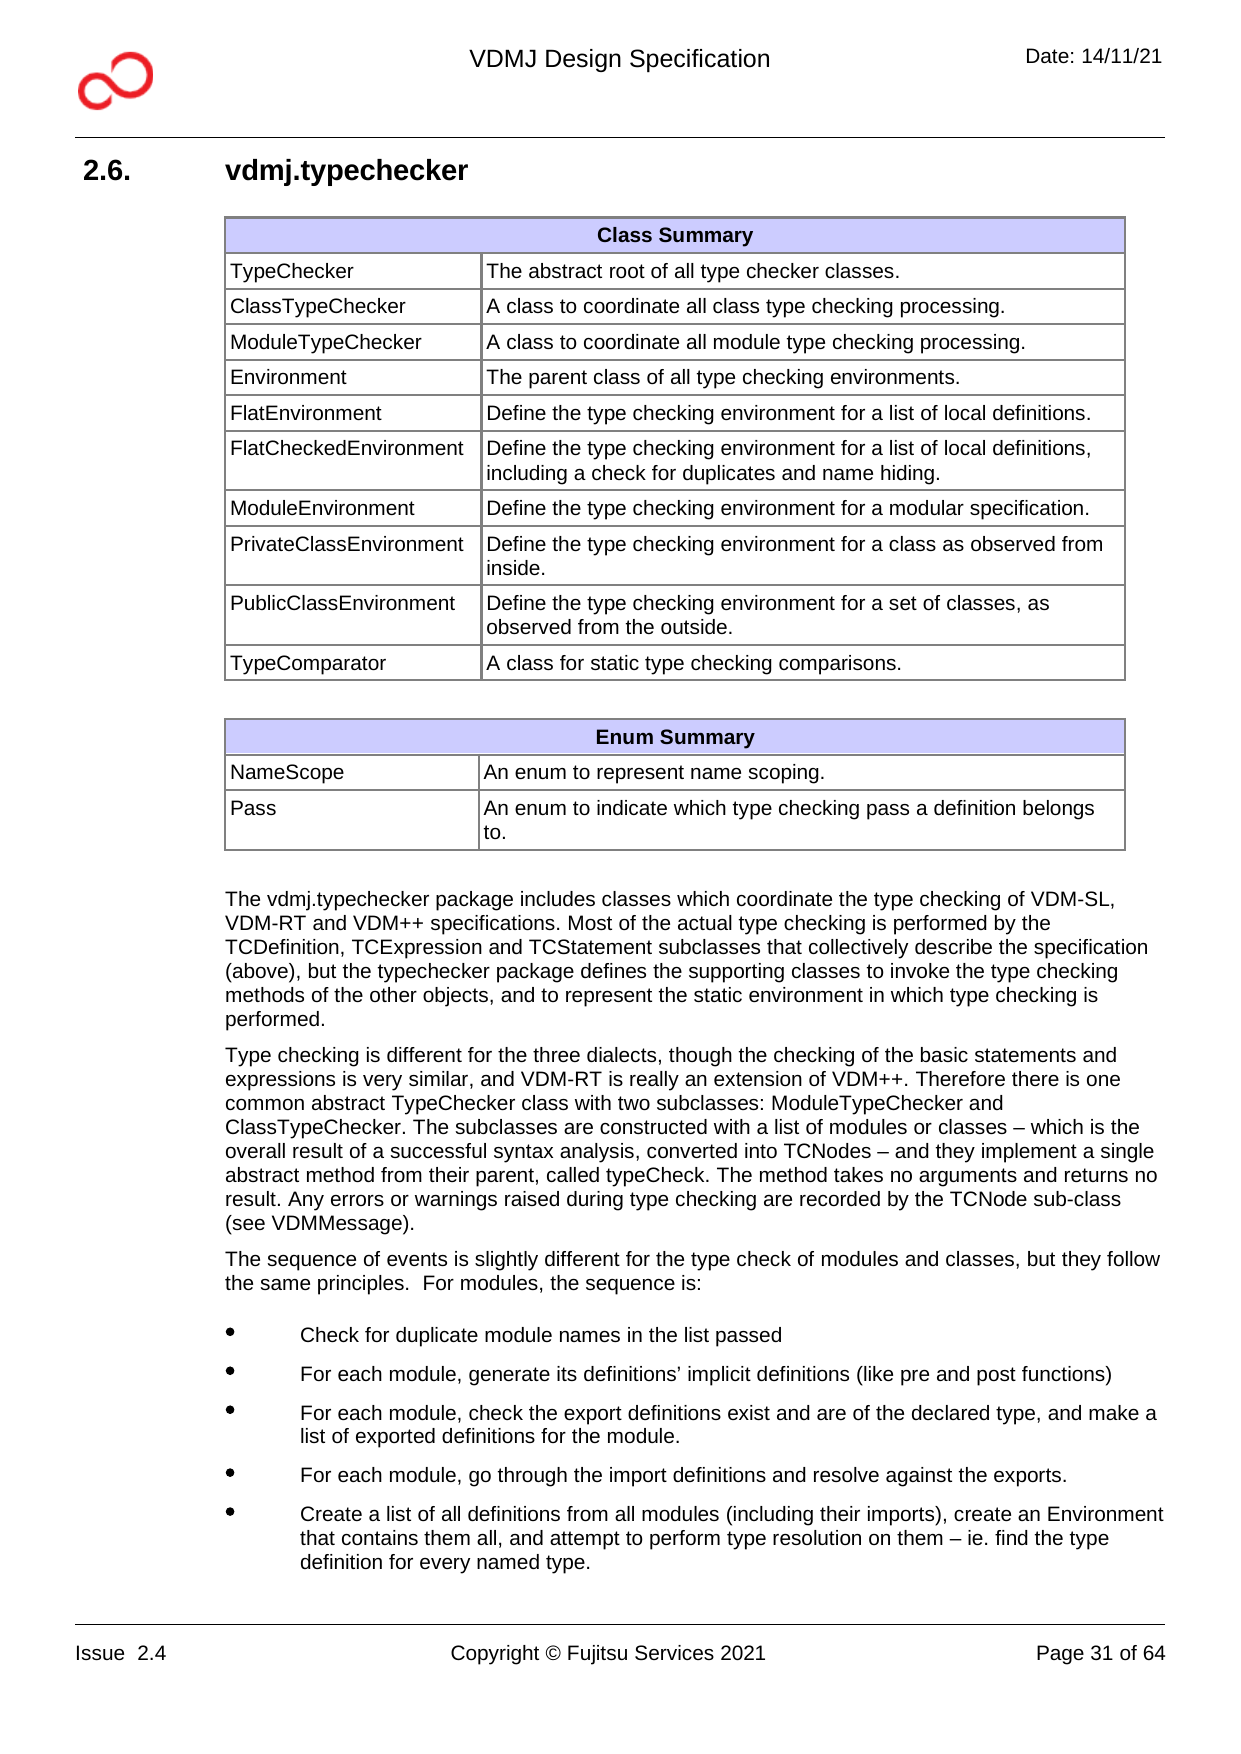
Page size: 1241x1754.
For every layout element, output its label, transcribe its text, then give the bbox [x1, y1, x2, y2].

table_cell FlatEnvironment [226, 396, 480, 429]
table_cell TypeComparator [226, 646, 480, 679]
table_cell ClassTypeChecker [226, 290, 480, 323]
list For each module, check the export definitions exist and are of the declared type, and make a list of exported definitions for the module. [225, 1401, 1165, 1449]
table_header Class Summary [226, 219, 1124, 252]
list Check for duplicate module names in the list passed [225, 1323, 1165, 1347]
list For each module, go through the import definitions and resolve against the exports. [225, 1464, 1165, 1488]
table_cell NameScope [226, 756, 478, 789]
table_header Enum Summary [226, 720, 1124, 753]
table_cell Define the type checking environment for a list of local definitions, including a check for duplicates and name hiding. [483, 432, 1124, 489]
table_cell A class to coordinate all module type checking processing. [483, 325, 1124, 358]
table_cell Define the type checking environment for a set of classes, as observed from the outside. [483, 586, 1124, 644]
table_cell PublicClassEnvironment [226, 586, 480, 644]
table_cell An enum to represent name scoping. [480, 756, 1124, 789]
table_cell Define the type checking environment for a list of local definitions. [483, 396, 1124, 429]
table_cell An enum to indicate which type checking pass a definition belongs to. [480, 791, 1124, 848]
table_cell TypeChecker [226, 254, 480, 287]
text The vdmj.typechecker package includes classes which coordinate the type checking of VDM-SL, VDM-RT and VDM++ specifications. Most of the actual type checking is performed by the TCDefinition, TCExpression and TCStatement subclasses that collectively describe the specification (above), but the typechecker package defines the supporting classes to invoke the type checking methods of the other objects, and to represent the static environment in which type checking is performed. [225, 887, 1165, 1031]
table_cell PrivateClassEnvironment [226, 527, 480, 584]
table_cell Define the type checking environment for a modular specification. [483, 491, 1124, 525]
list Create a list of all definitions from all modules (including their imports), create an Environment that contains them all, and attempt to perform type resolution on them – ie. find the type definition for every named type. [225, 1503, 1165, 1574]
table_cell ModuleTypeChecker [226, 325, 480, 358]
table_cell The parent class of all type checking environments. [483, 361, 1124, 394]
table_cell Define the type checking environment for a class as observed from inside. [483, 527, 1124, 584]
table_cell FlatCheckedEnvironment [226, 432, 480, 489]
subtitle vdmj.typechecker [75, 153, 1165, 186]
table_cell A class for static type checking comparisons. [483, 646, 1124, 679]
table_cell Environment [226, 361, 480, 394]
table_cell The abstract root of all type checker classes. [483, 254, 1124, 287]
list For each module, generate its definitions’ implicit definitions (like pre and post functions) [225, 1362, 1165, 1386]
table_cell ModuleEnvironment [226, 491, 480, 525]
text Type checking is different for the three dialects, though the checking of the basic statements and expressions is very similar, and VDM-RT is really an extension of VDM++. Therefore there is one common abstract TypeChecker class with two subclasses: ModuleTypeChecker and ClassTypeChecker. The subclasses are constructed with a list of modules or classes – which is the overall result of a successful syntax analysis, converted into TCNodes – and they implement a single abstract method from their parent, called typeCheck. The method takes no arguments and returns no result. Any errors or warnings raised during type checking are recorded by the TCNode sub-class (see VDMMessage). [225, 1043, 1165, 1235]
table_cell Pass [226, 791, 478, 848]
picture [78, 44, 153, 120]
table_cell A class to coordinate all class type checking processing. [483, 290, 1124, 323]
text The sequence of events is slightly different for the type check of modules and classes, but they follow the same principles. For modules, the sequence is: [225, 1247, 1165, 1295]
